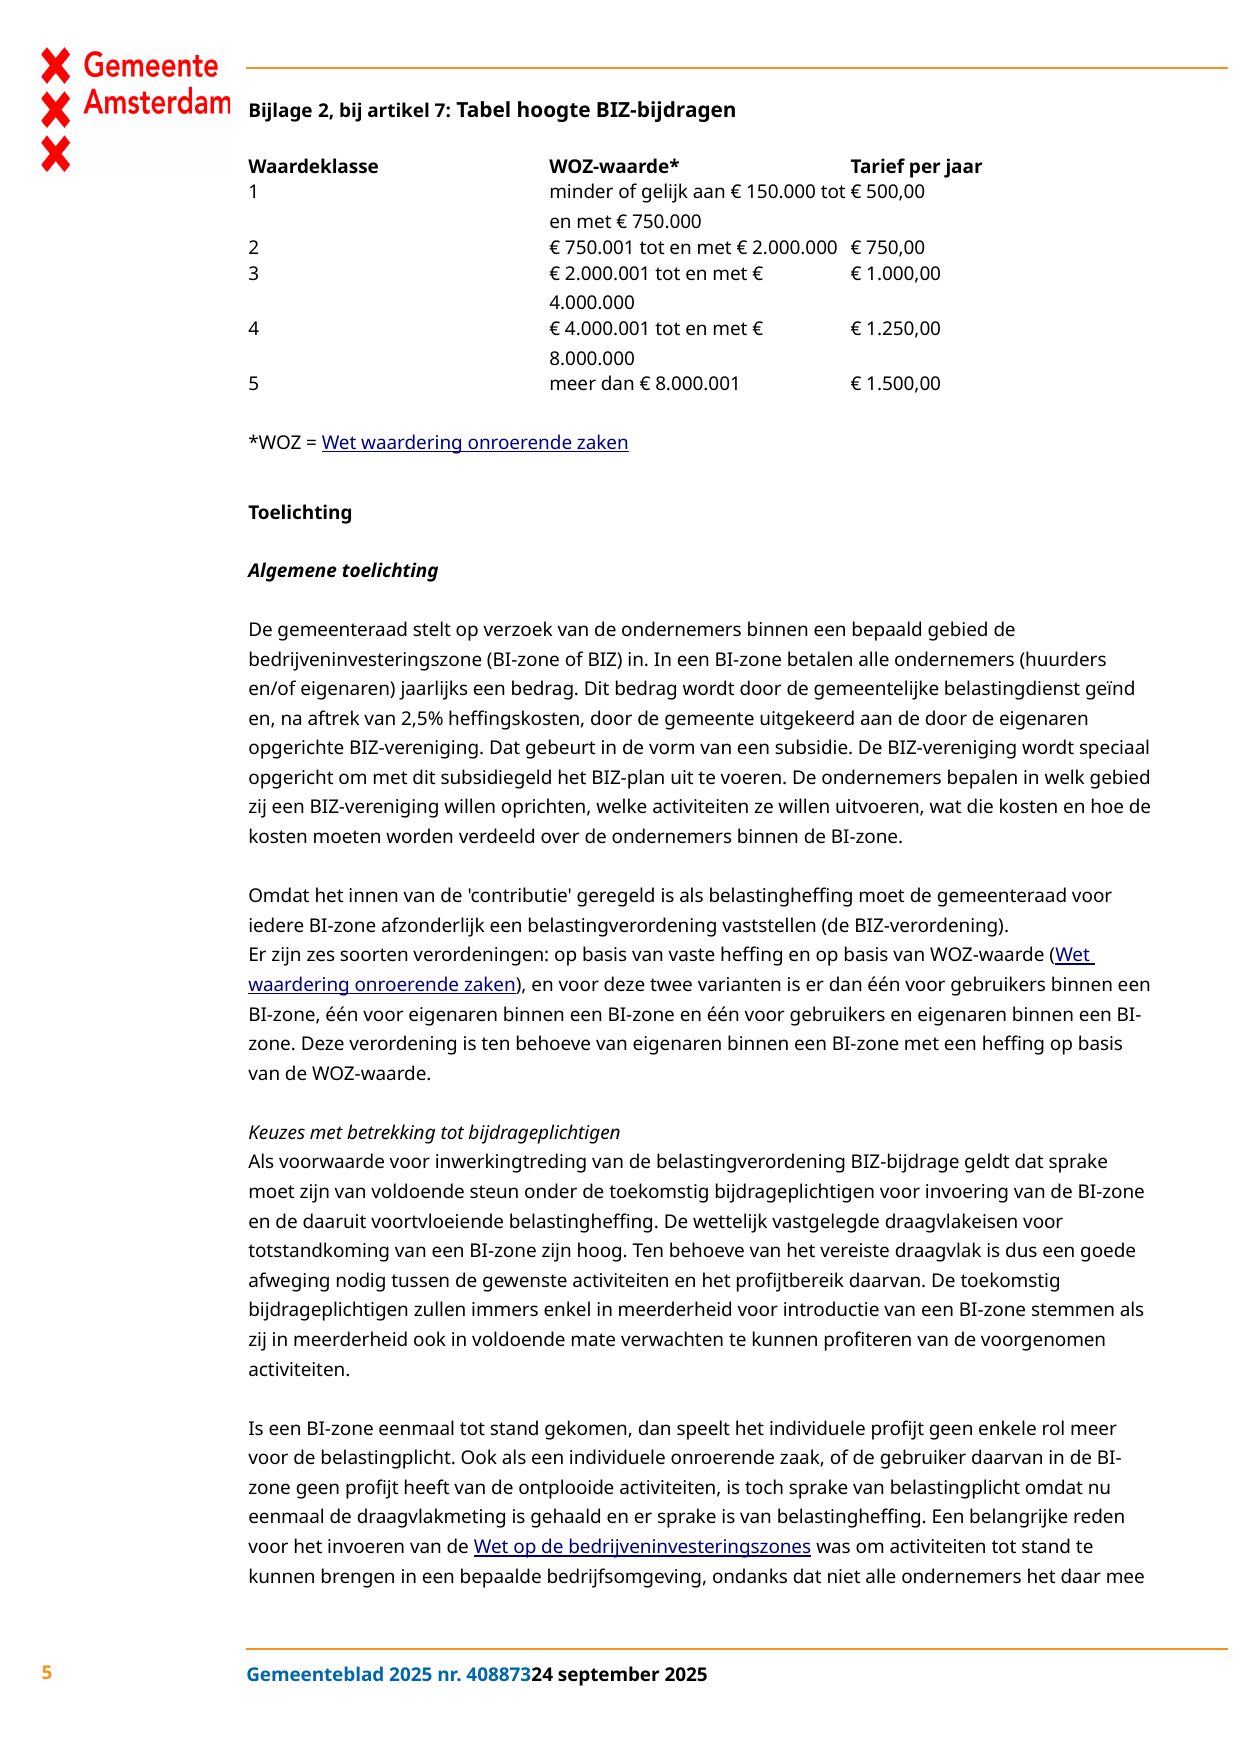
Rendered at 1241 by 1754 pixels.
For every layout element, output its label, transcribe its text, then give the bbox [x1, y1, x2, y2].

table_cell € 750.001 tot en met € 2.000.000 [549, 234, 850, 260]
text De gemeenteraad stelt op verzoek van de ondernemers binnen een bepaald gebied de bedrijveninvesteringszone (BI-zone of BIZ) in. In een BI-zone betalen alle ondernemers (huurders en/of eigenaren) jaarlijks een bedrag. Dit bedrag wordt door de gemeentelijke belastingdienst geïnd en, na aftrek van 2,5% heffingskosten, door de gemeente uitgekeerd aan de door de eigenaren opgerichte BIZ-vereniging. Dat gebeurt in de vorm van een subsidie. De BIZ-vereniging wordt speciaal opgericht om met dit subsidiegeld het BIZ-plan uit te voeren. De ondernemers bepalen in welk gebied zij een BIZ-vereniging willen oprichten, welke activiteiten ze willen uitvoeren, wat die kosten en hoe de kosten moeten worden verdeeld over de ondernemers binnen de BI-zone. [248, 616, 1152, 849]
text Algemene toelichting [248, 557, 1152, 583]
table_header Tarief per jaar [850, 153, 1152, 179]
table_cell minder of gelijk aan € 150.000 tot en met € 750.000 [549, 179, 850, 234]
table_cell 4 [248, 315, 549, 370]
table_header WOZ-waarde* [549, 153, 850, 179]
table_cell € 1.500,00 [850, 370, 1152, 396]
text Keuzes met betrekking tot bijdrageplichtigen [248, 1119, 1152, 1145]
text Bijlage 2, bij artikel 7: Tabel hoogte BIZ-bijdragen [248, 95, 1152, 123]
table_cell 3 [248, 260, 549, 315]
table_cell 1 [248, 179, 549, 234]
table_cell € 4.000.001 tot en met € 8.000.000 [549, 315, 850, 370]
table_cell € 500,00 [850, 179, 1152, 234]
text Er zijn zes soorten verordeningen: op basis van vaste heffing en op basis van WOZ-waarde (Wet waardering onroerende zaken), en voor deze twee varianten is er dan één voor gebruikers binnen een BI-zone, één voor eigenaren binnen een BI-zone en één voor gebruikers en eigenaren binnen een BI-zone. Deze verordening is ten behoeve van eigenaren binnen een BI-zone met een heffing op basis van de WOZ-waarde. [248, 942, 1152, 1086]
text Toelichting [248, 488, 1152, 528]
table_cell 5 [248, 370, 549, 396]
table_cell meer dan € 8.000.001 [549, 370, 850, 396]
text *WOZ = Wet waardering onroerende zaken [248, 429, 1152, 455]
text Omdat het innen van de 'contributie' geregeld is als belastingheffing moet de gemeenteraad voor iedere BI-zone afzonderlijk een belastingverordening vaststellen (de BIZ-verordening). [248, 882, 1152, 938]
table_cell € 750,00 [850, 234, 1152, 260]
text Is een BI-zone eenmaal tot stand gekomen, dan speelt het individuele profijt geen enkele rol meer voor de belastingplicht. Ook als een individuele onroerende zaak, of de gebruiker daarvan in de BI-zone geen profijt heeft van de ontplooide activiteiten, is toch sprake van belastingplicht omdat nu eenmaal de draagvlakmeting is gehaald en er sprake is van belastingheffing. Een belangrijke reden voor het invoeren van de Wet op de bedrijveninvesteringszones was om activiteiten tot stand te kunnen brengen in een bepaalde bedrijfsomgeving, ondanks dat niet alle ondernemers het daar mee [248, 1415, 1152, 1588]
picture [41, 47, 231, 172]
table_cell 2 [248, 234, 549, 260]
table_cell € 1.250,00 [850, 315, 1152, 370]
text Als voorwaarde voor inwerkingtreding van de belastingverordening BIZ-bijdrage geldt dat sprake moet zijn van voldoende steun onder de toekomstig bijdrageplichtigen voor invoering van de BI-zone en de daaruit voortvloeiende belastingheffing. De wettelijk vastgelegde draagvlakeisen voor totstandkoming van een BI-zone zijn hoog. Ten behoeve van het vereiste draagvlak is dus een goede afweging nodig tussen de gewenste activiteiten en het profijtbereik daarvan. De toekomstig bijdrageplichtigen zullen immers enkel in meerderheid voor introductie van een BI-zone stemmen als zij in meerderheid ook in voldoende mate verwachten te kunnen profiteren van de voorgenomen activiteiten. [248, 1149, 1152, 1381]
table_cell € 1.000,00 [850, 260, 1152, 315]
table_header Waardeklasse [248, 153, 549, 179]
table_cell € 2.000.001 tot en met € 4.000.000 [549, 260, 850, 315]
